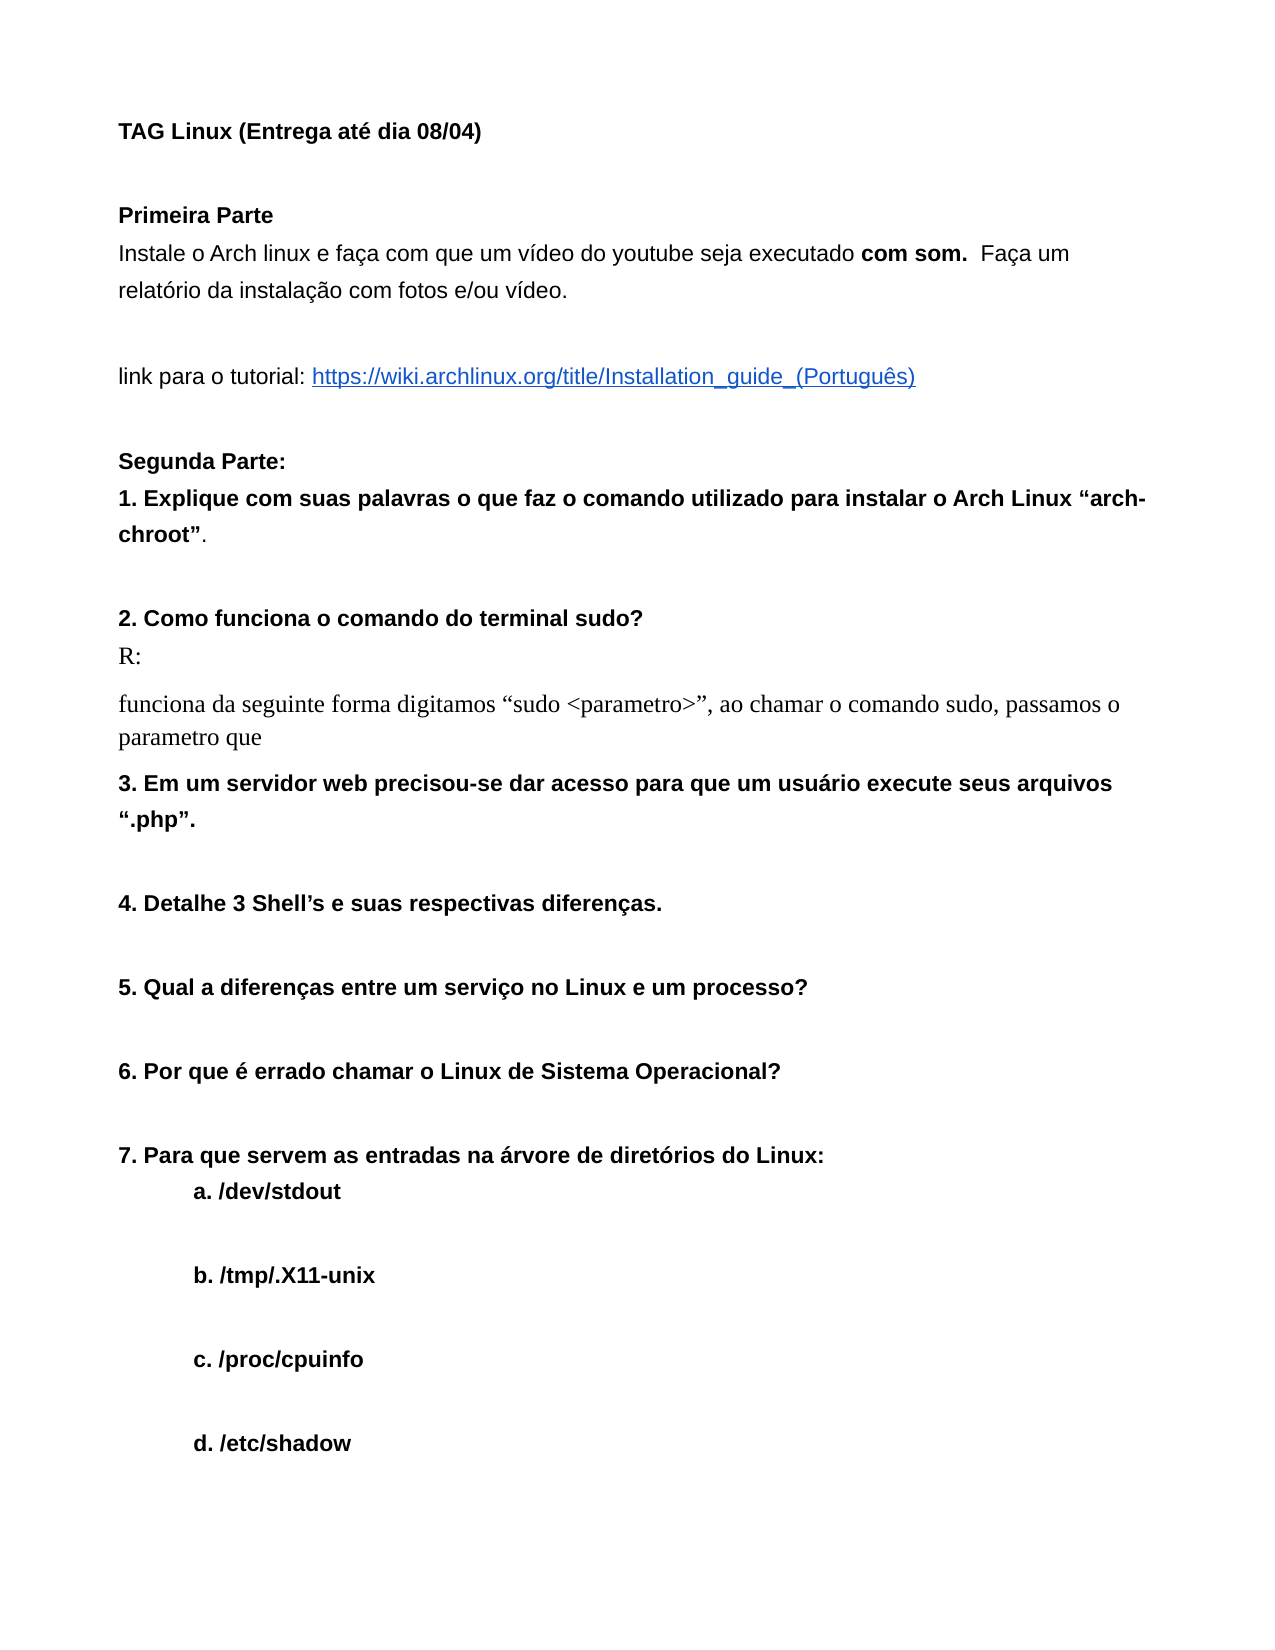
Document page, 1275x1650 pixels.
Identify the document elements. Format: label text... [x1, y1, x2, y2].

text 7. Para que servem as entradas na árvore de diretórios do Linux: [118, 1142, 1157, 1168]
text a. /dev/stdout [118, 1178, 1157, 1204]
text 1. Explique com suas palavras o que faz o comando utilizado para instalar o Arch Linux “arch-chroot”. [118, 485, 1157, 547]
text link para o tutorial: https://wiki.archlinux.org/title/Installation_guide_(Português) [118, 361, 1157, 390]
text Primeira Parte [118, 202, 1157, 228]
text c. /proc/cpuinfo [118, 1346, 1157, 1372]
text Segunda Parte: [118, 448, 1157, 475]
text funciona da seguinte forma digitamos “sudo <parametro>”, ao chamar o comando sudo, passamos o parametro que [118, 689, 1157, 751]
text b. /tmp/.X11-unix [118, 1262, 1157, 1288]
text 2. Como funciona o comando do terminal sudo? [118, 605, 1157, 631]
text 4. Detalhe 3 Shell’s e suas respectivas diferenças. [118, 890, 1157, 916]
text d. /etc/shadow [118, 1430, 1157, 1456]
text TAG Linux (Entrega até dia 08/04) [118, 118, 1157, 144]
text R: [118, 641, 1157, 670]
text Instale o Arch linux e faça com que um vídeo do youtube seja executado com som. Faça um relatório da instalação com fotos e/ou vídeo. [118, 238, 1157, 303]
text 5. Qual a diferenças entre um serviço no Linux e um processo? [118, 974, 1157, 1000]
text 3. Em um servidor web precisou-se dar acesso para que um usuário execute seus arquivos “.php”. [118, 769, 1157, 832]
text 6. Por que é errado chamar o Linux de Sistema Operacional? [118, 1058, 1157, 1084]
